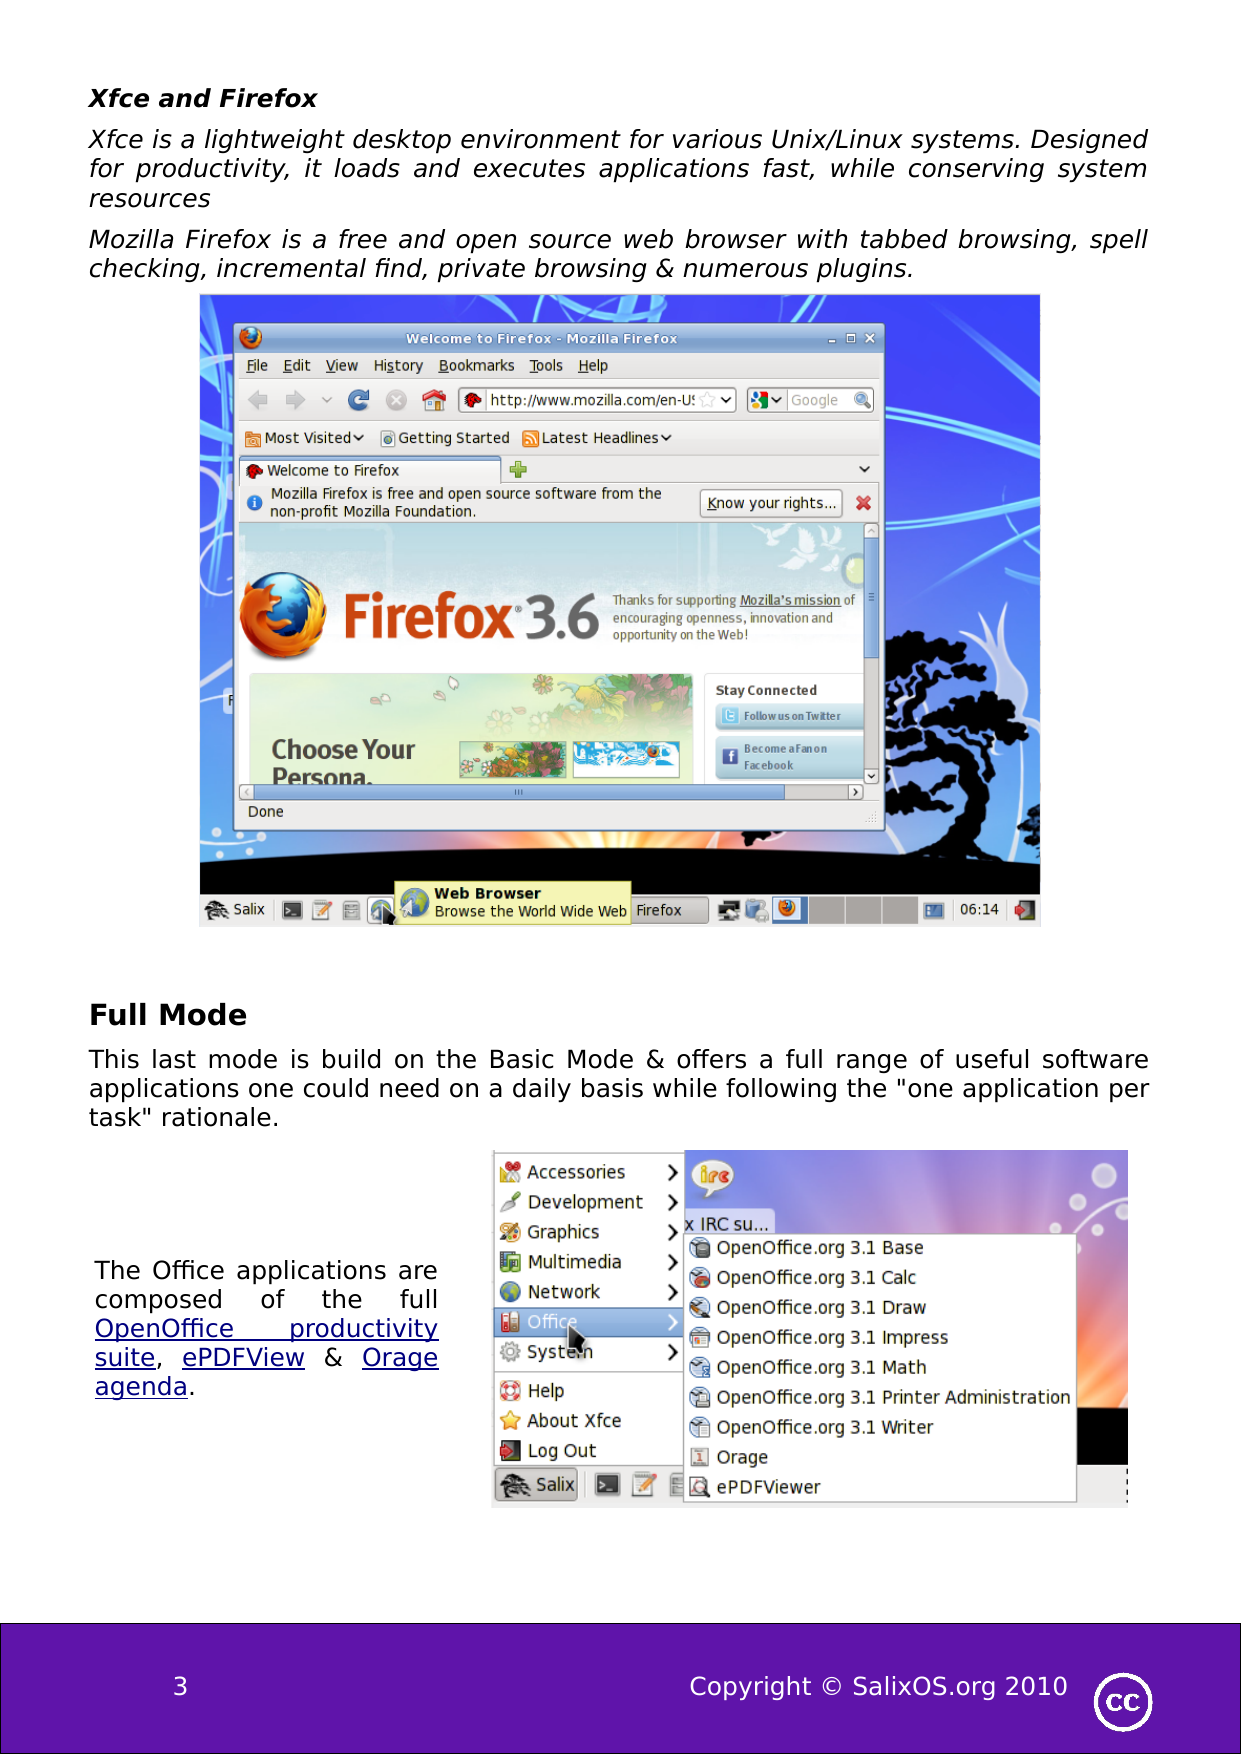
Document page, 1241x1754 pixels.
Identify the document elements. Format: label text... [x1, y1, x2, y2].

picture [1093, 1672, 1153, 1732]
table_header [444, 1145, 1152, 1525]
picture [491, 1150, 1128, 1508]
table_header The Office applications are composed of the full OpenOffice productivity suite, ePDFView & Orage agenda. [89, 1145, 444, 1525]
picture [199, 293, 1041, 927]
text Xfce is a lightweight desktop environment for various Unix/Linux systems. Designed for productivity, it loads and executes applications fast, while conserving system resources [88, 125, 1152, 213]
text This last mode is build on the Basic Mode & offers a full range of useful software applications one could need on a daily basis while following the "one application per task" rationale. [88, 1045, 1152, 1132]
subtitle Full Mode [88, 998, 1152, 1032]
text Mozilla Firefox is a free and open source web browser with tabbed browsing, spell checking, incremental find, private browsing & numerous plugins. [88, 225, 1152, 284]
subtitle Xfce and Firefox [88, 84, 1152, 113]
